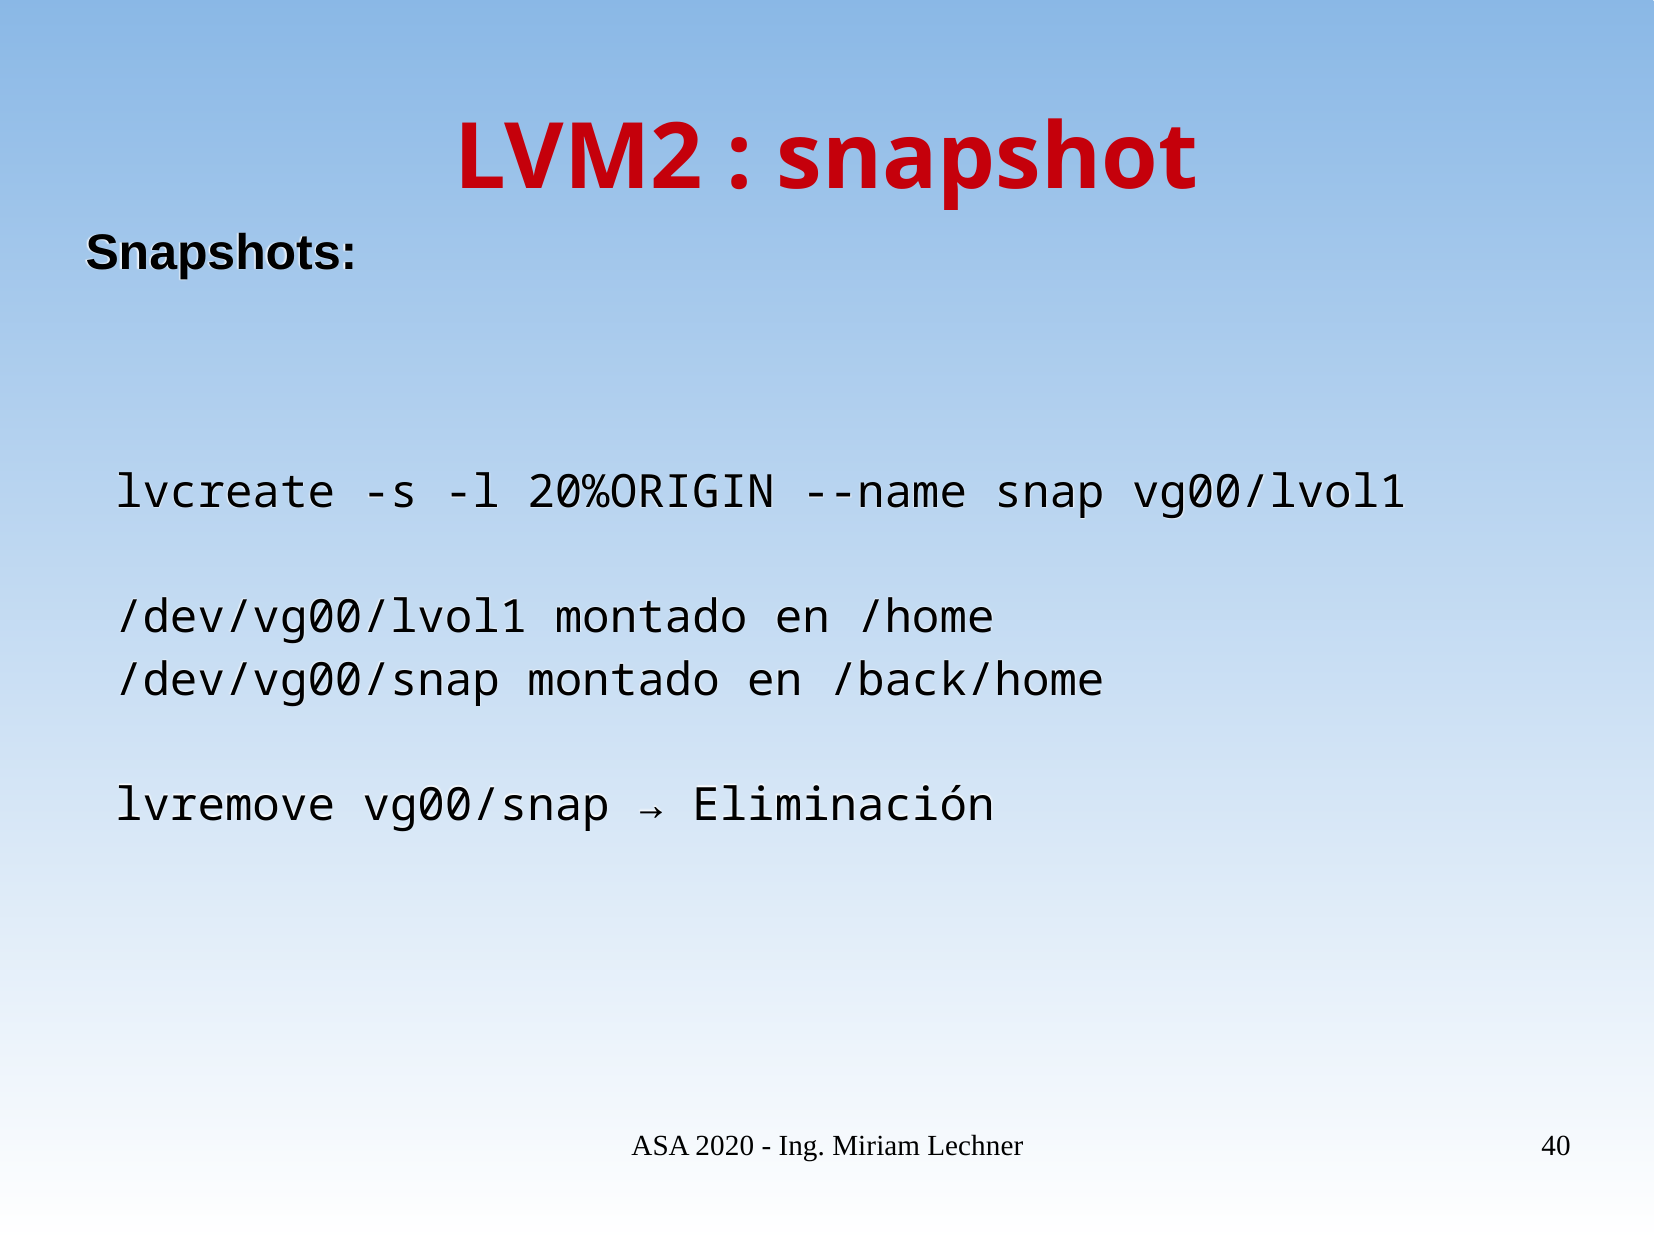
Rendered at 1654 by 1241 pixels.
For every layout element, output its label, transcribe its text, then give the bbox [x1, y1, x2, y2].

text_box lvcreate -s -l 20%ORIGIN --name snap vg00/lvol1 /dev/vg00/lvol1 montado en /home /dev/vg00/snap montado en /back/home lvremove vg00/snap → Eliminación [100, 326, 1654, 1057]
title LVM2 : snapshot [82, 49, 1571, 257]
text_box Snapshots: [70, 216, 556, 390]
